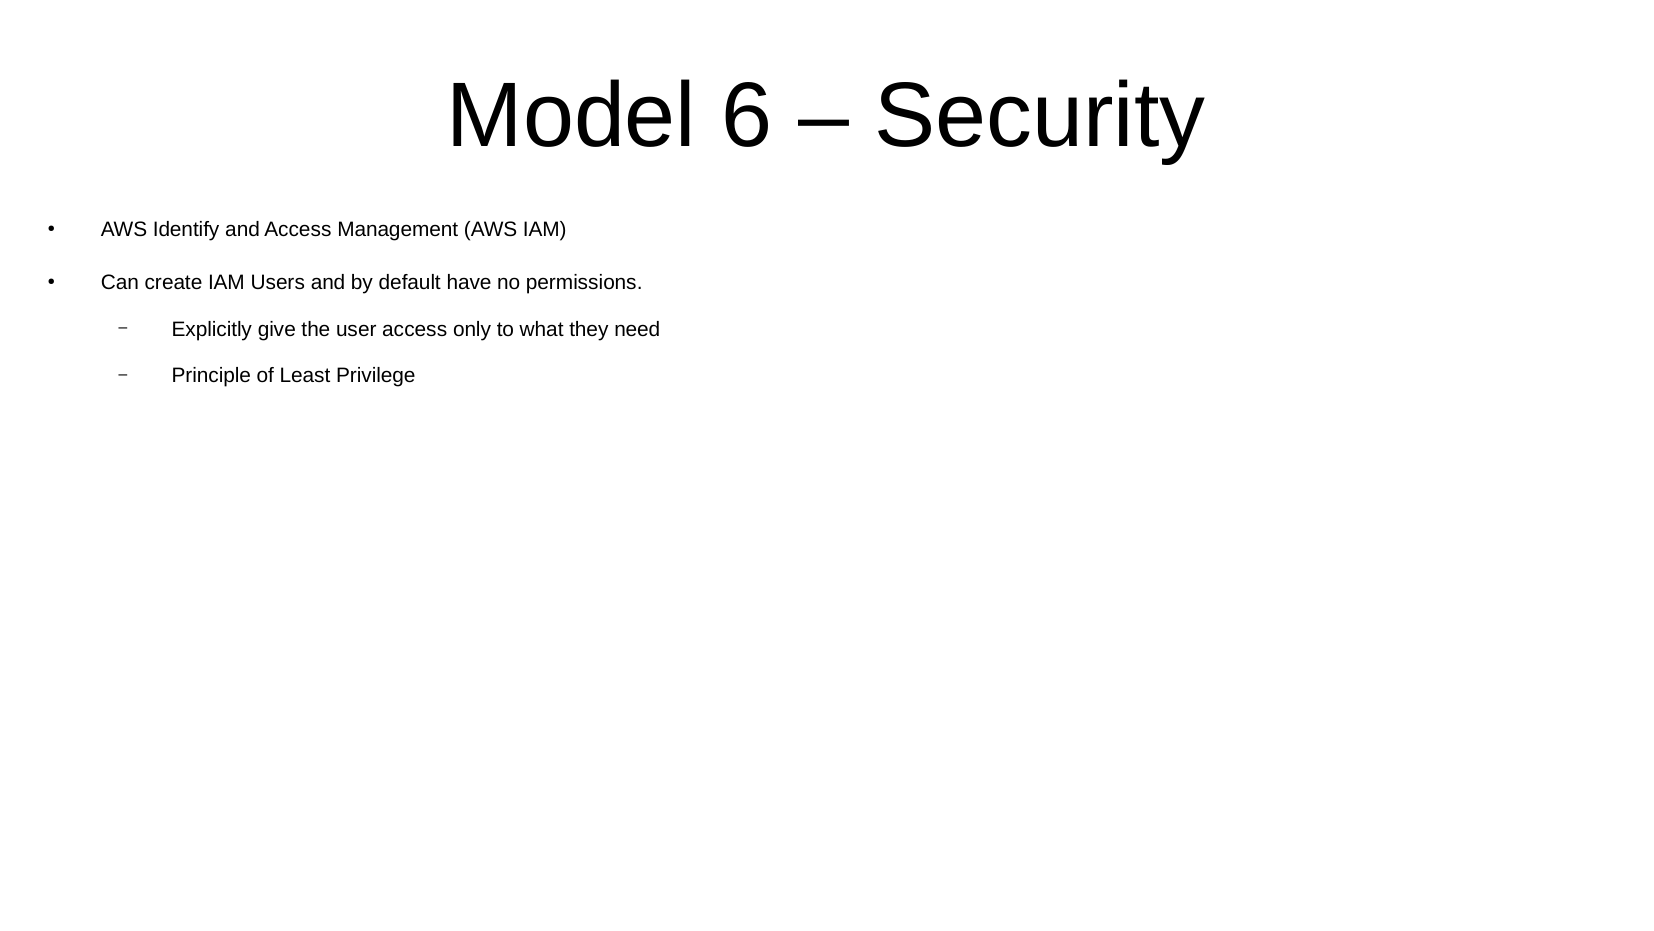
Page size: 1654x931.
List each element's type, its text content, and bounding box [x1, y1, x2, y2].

list AWS Identify and Access Management (AWS IAM) Can create IAM Users and by default have no permissions. Explicitly give the user access only to what they need Principle of Least Privilege [30, 217, 1571, 916]
title Model 6 – Security [82, 37, 1571, 193]
